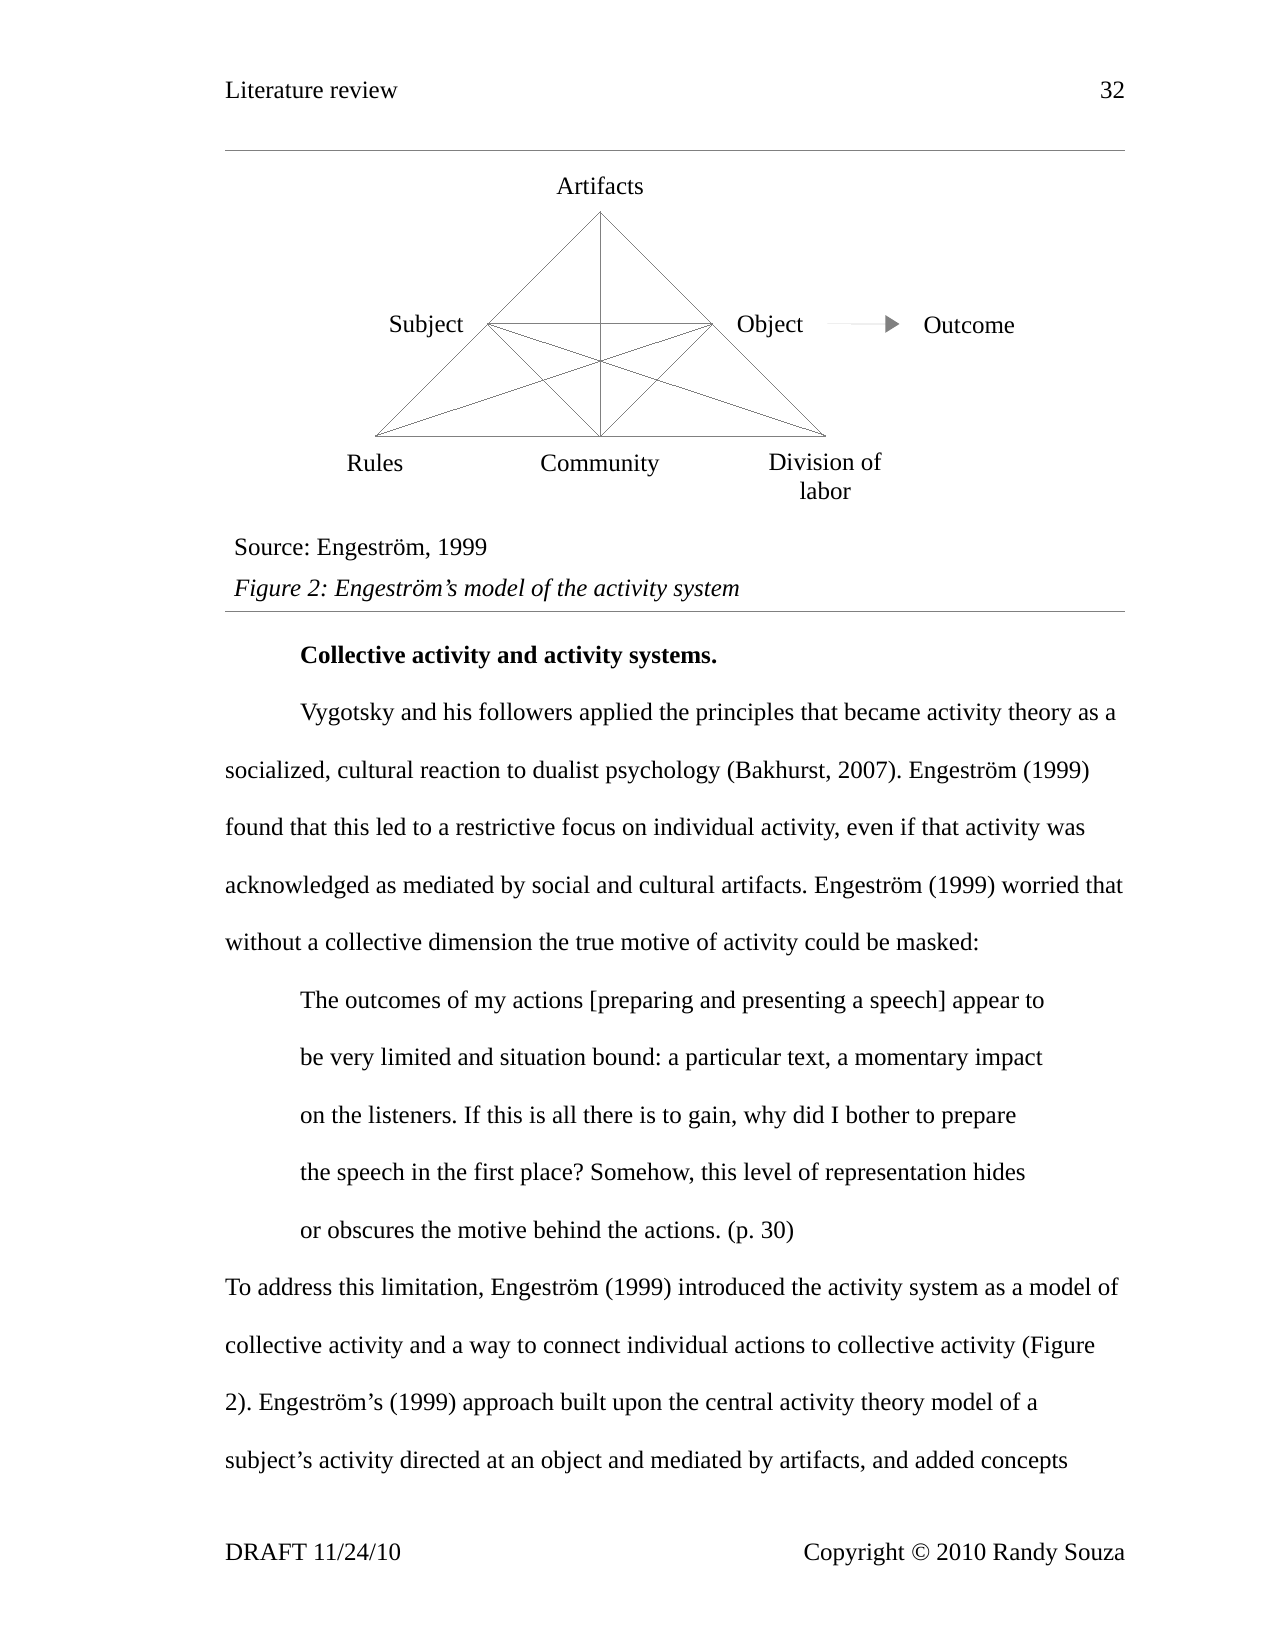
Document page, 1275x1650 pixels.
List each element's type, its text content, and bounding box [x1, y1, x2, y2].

text The outcomes of my actions [preparing and presenting a speech] appear to be very limited and situation bound: a particular text, a momentary impact on the listeners. If this is all there is to gain, why did I bother to prepare the speech in the first place? Somehow, this level of representation hides or obscures the motive behind the actions. (p. 30) [300, 985, 1050, 1243]
text Source: Engeström, 1999 [234, 532, 1116, 561]
text To address this limitation, Engeström (1999) introduced the activity system as a model of collective activity and a way to connect individual actions to collective activity (Figure 2). Engeström’s (1999) approach built upon the central activity theory model of a subject’s activity directed at an object and mediated by artifacts, and added concepts [225, 1272, 1125, 1473]
subtitle Collective activity and activity systems. [300, 612, 1125, 668]
text Figure 2: Engeström’s model of the activity system [234, 573, 1116, 602]
text Vygotsky and his followers applied the principles that became activity theory as a socialized, cultural reaction to dualist psychology (Bakhurst, 2007). Engeström (1999) found that this led to a restrictive focus on individual activity, even if that activity was acknowledged as mediated by social and cultural artifacts. Engeström (1999) worried that without a collective dimension the true motive of activity could be masked: [225, 697, 1125, 956]
